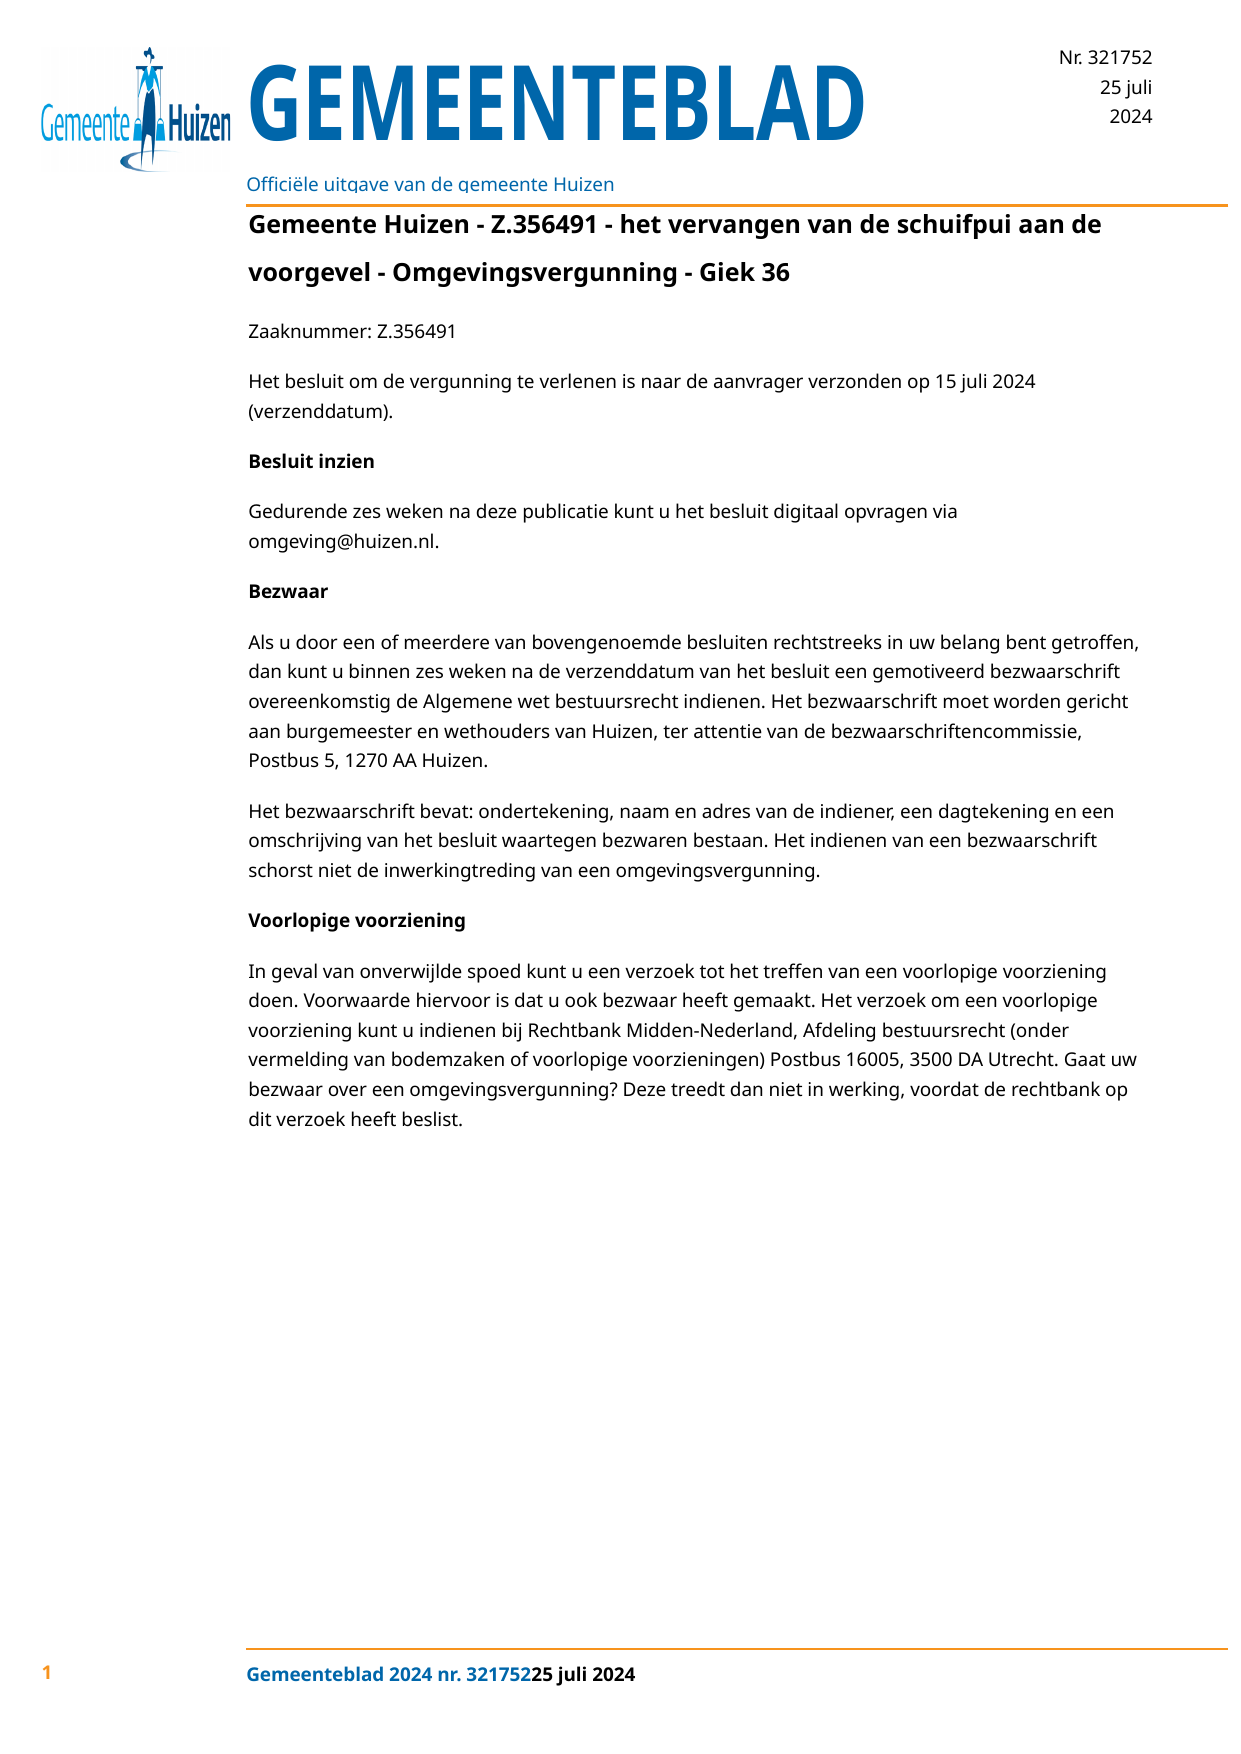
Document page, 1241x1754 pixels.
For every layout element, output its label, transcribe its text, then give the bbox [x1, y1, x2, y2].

text Gedurende zes weken na deze publicatie kunt u het besluit digitaal opvragen via omgeving@huizen.nl. [248, 499, 1152, 554]
text Gemeente Huizen - Z.356491 - het vervangen van de schuifpui aan de voorgevel - Omgevingsvergunning - Giek 36 [248, 207, 1152, 288]
text Besluit inzien [248, 448, 1152, 474]
text Bezwaar [248, 579, 1152, 604]
text Als u door een of meerdere van bovengenoemde besluiten rechtstreeks in uw belang bent getroffen, dan kunt u binnen zes weken na de verzenddatum van het besluit een gemotiveerd bezwaarschrift overeenkomstig de Algemene wet bestuursrecht indienen. Het bezwaarschrift moet worden gericht aan burgemeester en wethouders van Huizen, ter attentie van de bezwaarschriftencommissie, Postbus 5, 1270 AA Huizen. [248, 629, 1152, 773]
text Het bezwaarschrift bevat: ondertekening, naam en adres van de indiener, een dagtekening en een omschrijving van het besluit waartegen bezwaren bestaan. Het indienen van een bezwaarschrift schorst niet de inwerkingtreding van een omgevingsvergunning. [248, 798, 1152, 883]
text Voorlopige voorziening [248, 907, 1152, 933]
text In geval van onverwijlde spoed kunt u een verzoek tot het treffen van een voorlopige voorziening doen. Voorwaarde hiervoor is dat u ook bezwaar heeft gemaakt. Het verzoek om een voorlopige voorziening kunt u indienen bij Rechtbank Midden-Nederland, Afdeling bestuursrecht (onder vermelding van bodemzaken of voorlopige voorzieningen) Postbus 16005, 3500 DA Utrecht. Gaat uw bezwaar over een omgevingsvergunning? Deze treedt dan niet in werking, voordat de rechtbank op dit verzoek heeft beslist. [248, 958, 1152, 1132]
text Het besluit om de vergunning te verlenen is naar de aanvrager verzonden op 15 juli 2024 (verzenddatum). [248, 368, 1152, 424]
text Zaaknummer: Z.356491 [248, 318, 1152, 344]
picture [41, 47, 231, 172]
